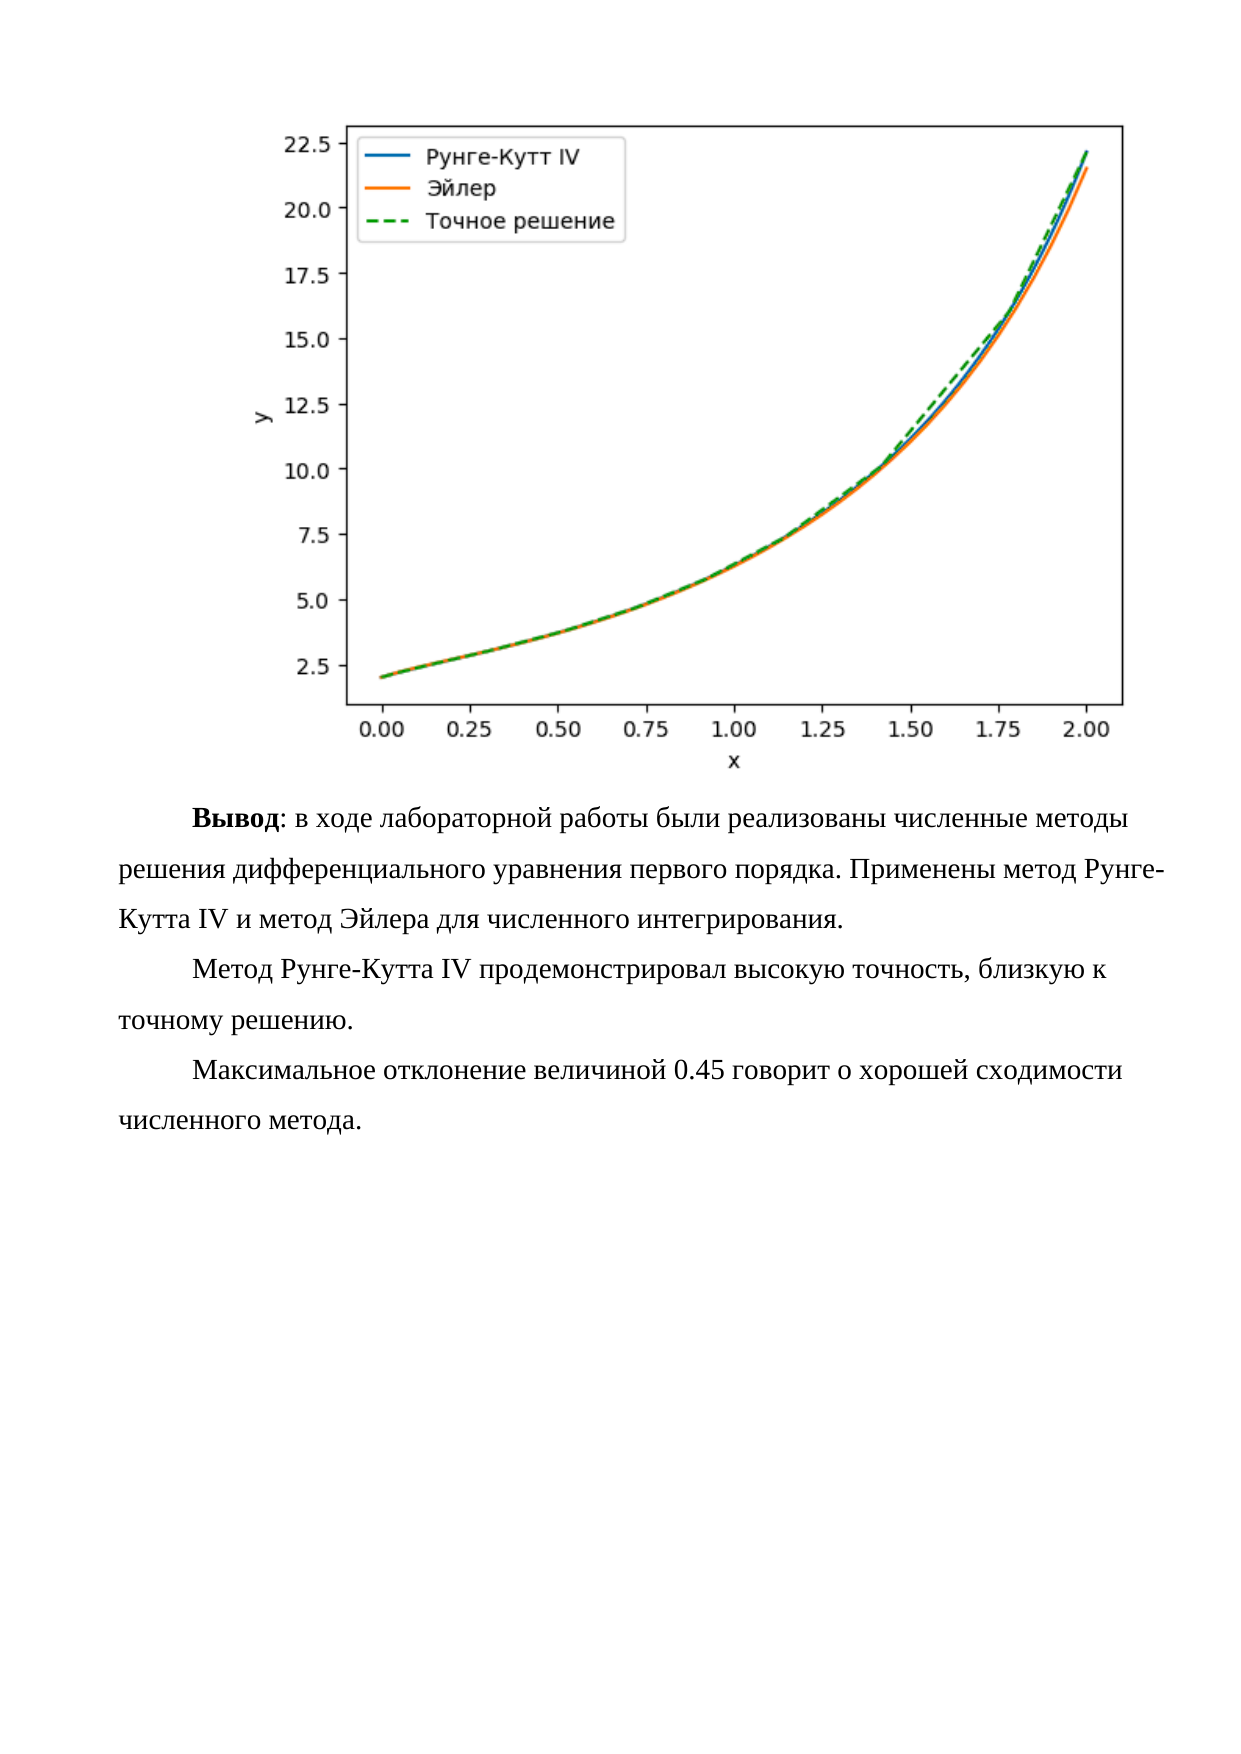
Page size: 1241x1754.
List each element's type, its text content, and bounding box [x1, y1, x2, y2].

text Метод Рунге-Кутта IV продемонстрировал высокую точность, близкую к точному решению. [118, 952, 1181, 1035]
text Максимальное отклонение величиной 0.45 говорит о хорошей сходимости численного метода. [118, 1052, 1181, 1136]
text Вывод: в ходе лабораторной работы были реализованы численные методы решения дифференциального уравнения первого порядка. Применены метод Рунге-Кутта IV и метод Эйлера для численного интегрирования. [118, 801, 1181, 935]
